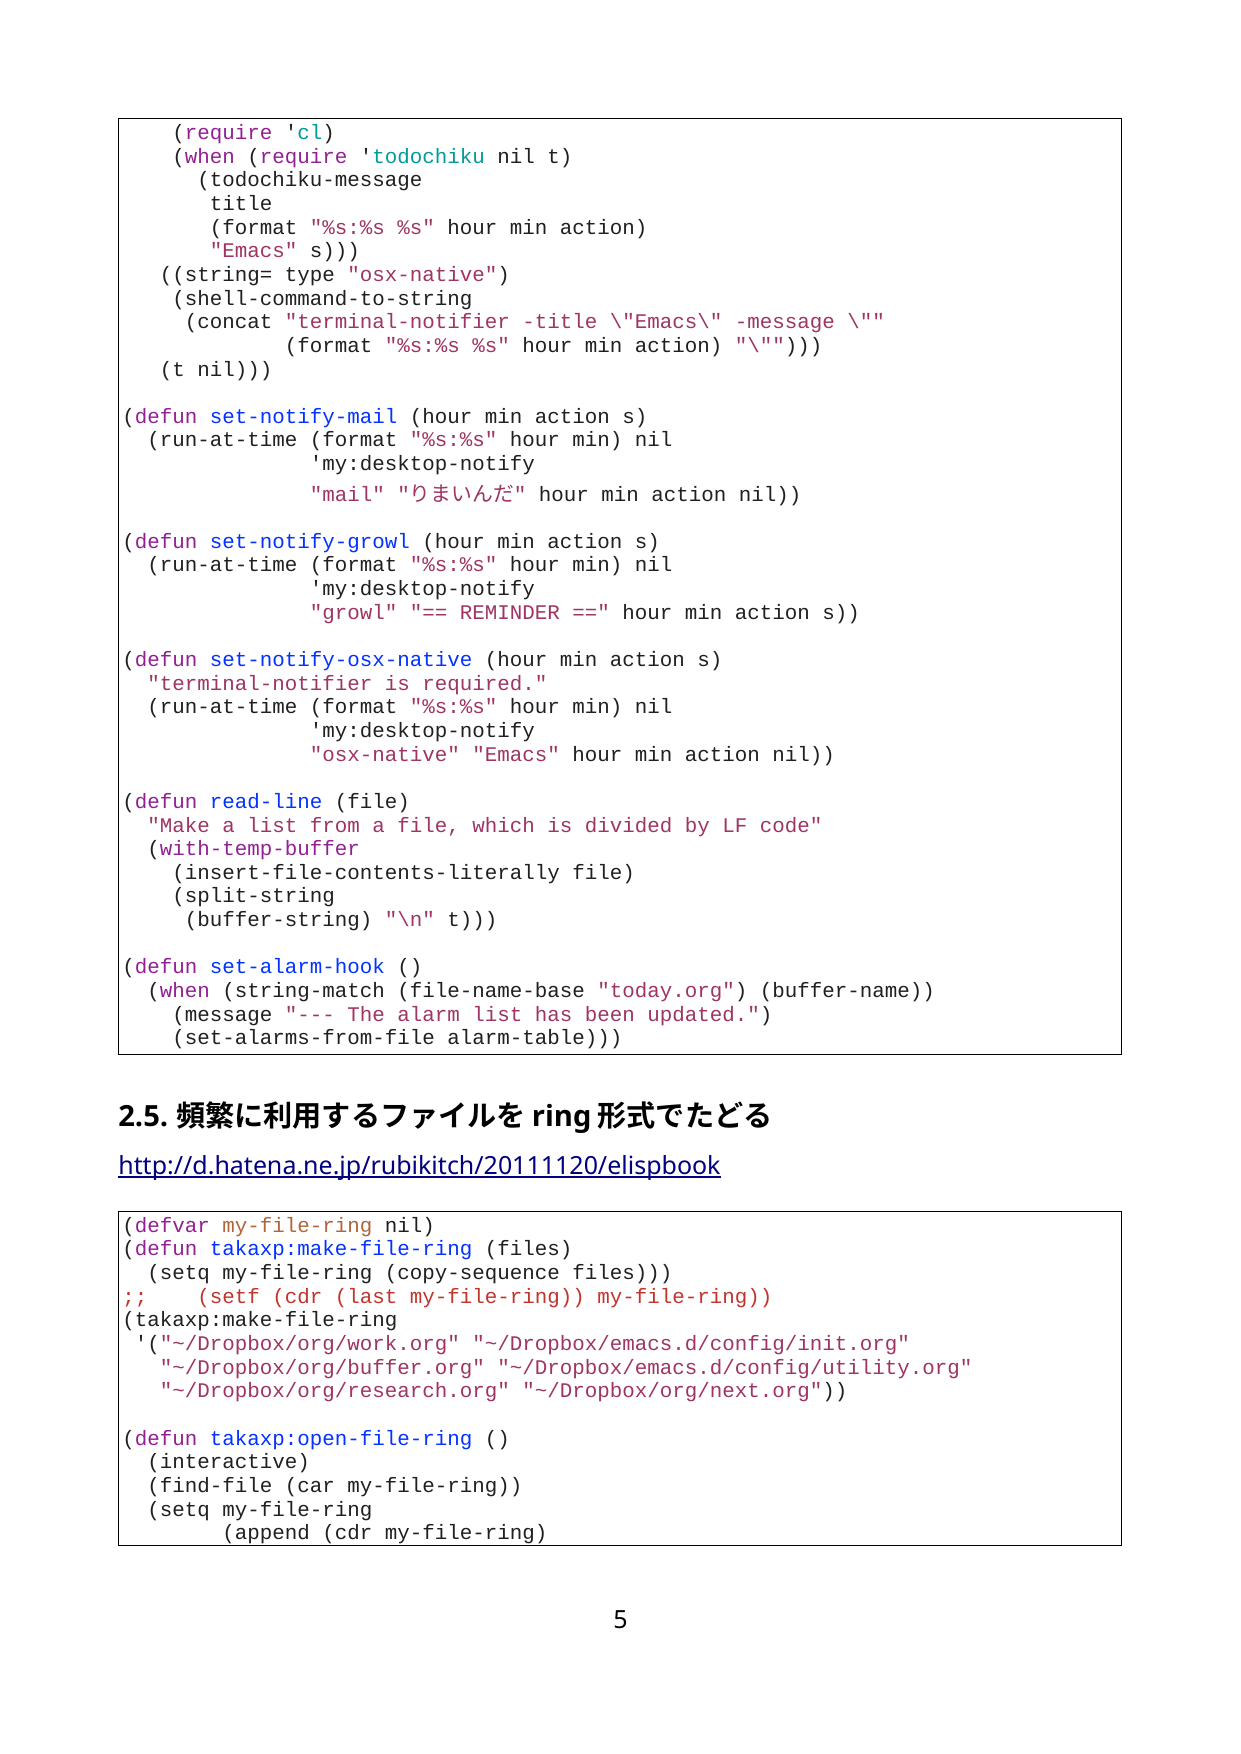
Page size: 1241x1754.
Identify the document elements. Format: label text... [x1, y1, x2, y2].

text (split-string [119, 882, 1121, 905]
text (when (require 'todochiku nil t) [119, 142, 1121, 165]
text (defun set-notify-mail (hour min action s) [119, 402, 1121, 426]
text (setq my-file-ring [119, 1494, 1121, 1518]
text (find-file (car my-file-ring)) [119, 1471, 1121, 1494]
text (defun set-alarm-hook () [119, 952, 1121, 976]
text ((string= type "osx-native") [119, 260, 1121, 284]
text "mail" "りまいんだ" hour min action nil)) [119, 473, 1121, 503]
text (format "%s:%s %s" hour min action) "\""))) [119, 331, 1121, 354]
text (when (string-match (file-name-base "today.org") (buffer-name)) [119, 976, 1121, 1000]
text (require 'cl) [119, 119, 1121, 142]
text "terminal-notifier is required." [119, 669, 1121, 692]
text (append (cdr my-file-ring) [119, 1518, 1121, 1545]
text "Emacs" s))) [119, 236, 1121, 260]
text "osx-native" "Emacs" hour min action nil)) [119, 740, 1121, 763]
text title [119, 189, 1121, 213]
text (concat "terminal-notifier -title \"Emacs\" -message \"" [119, 307, 1121, 331]
text (t nil))) [119, 354, 1121, 378]
text "growl" "== REMINDER ==" hour min action s)) [119, 598, 1121, 621]
text (run-at-time (format "%s:%s" hour min) nil [119, 692, 1121, 716]
text ;; (setf (cdr (last my-file-ring)) my-file-ring)) [119, 1282, 1121, 1305]
text "Make a list from a file, which is divided by LF code" [119, 811, 1121, 834]
text (interactive) [119, 1447, 1121, 1471]
text (defun read-line (file) [119, 787, 1121, 811]
text (defun takaxp:make-file-ring (files) [119, 1234, 1121, 1258]
text 'my:desktop-notify [119, 574, 1121, 598]
text (with-temp-buffer [119, 834, 1121, 858]
text (shell-command-to-string [119, 284, 1121, 307]
text 'my:desktop-notify [119, 449, 1121, 473]
text (set-alarms-from-file alarm-table))) [119, 1023, 1121, 1054]
text (run-at-time (format "%s:%s" hour min) nil [119, 426, 1121, 449]
text "~/Dropbox/org/research.org" "~/Dropbox/org/next.org")) [119, 1376, 1121, 1400]
text (buffer-string) "\n" t))) [119, 905, 1121, 929]
subtitle 頻繁に利用するファイルをring形式でたどる [118, 1092, 1122, 1135]
text (defvar my-file-ring nil) [119, 1212, 1121, 1234]
text 'my:desktop-notify [119, 716, 1121, 740]
text (defun takaxp:open-file-ring () [119, 1424, 1121, 1447]
text '("~/Dropbox/org/work.org" "~/Dropbox/emacs.d/config/init.org" [119, 1329, 1121, 1353]
text (insert-file-contents-literally file) [119, 858, 1121, 882]
text (todochiku-message [119, 165, 1121, 189]
text (setq my-file-ring (copy-sequence files))) [119, 1258, 1121, 1282]
text (format "%s:%s %s" hour min action) [119, 213, 1121, 236]
text (message "--- The alarm list has been updated.") [119, 1000, 1121, 1023]
text "~/Dropbox/org/buffer.org" "~/Dropbox/emacs.d/config/utility.org" [119, 1353, 1121, 1376]
text http://d.hatena.ne.jp/rubikitch/20111120/elispbook [118, 1147, 1122, 1181]
text (defun set-notify-growl (hour min action s) [119, 527, 1121, 551]
text (takaxp:make-file-ring [119, 1305, 1121, 1329]
text (defun set-notify-osx-native (hour min action s) [119, 645, 1121, 669]
text (run-at-time (format "%s:%s" hour min) nil [119, 551, 1121, 574]
